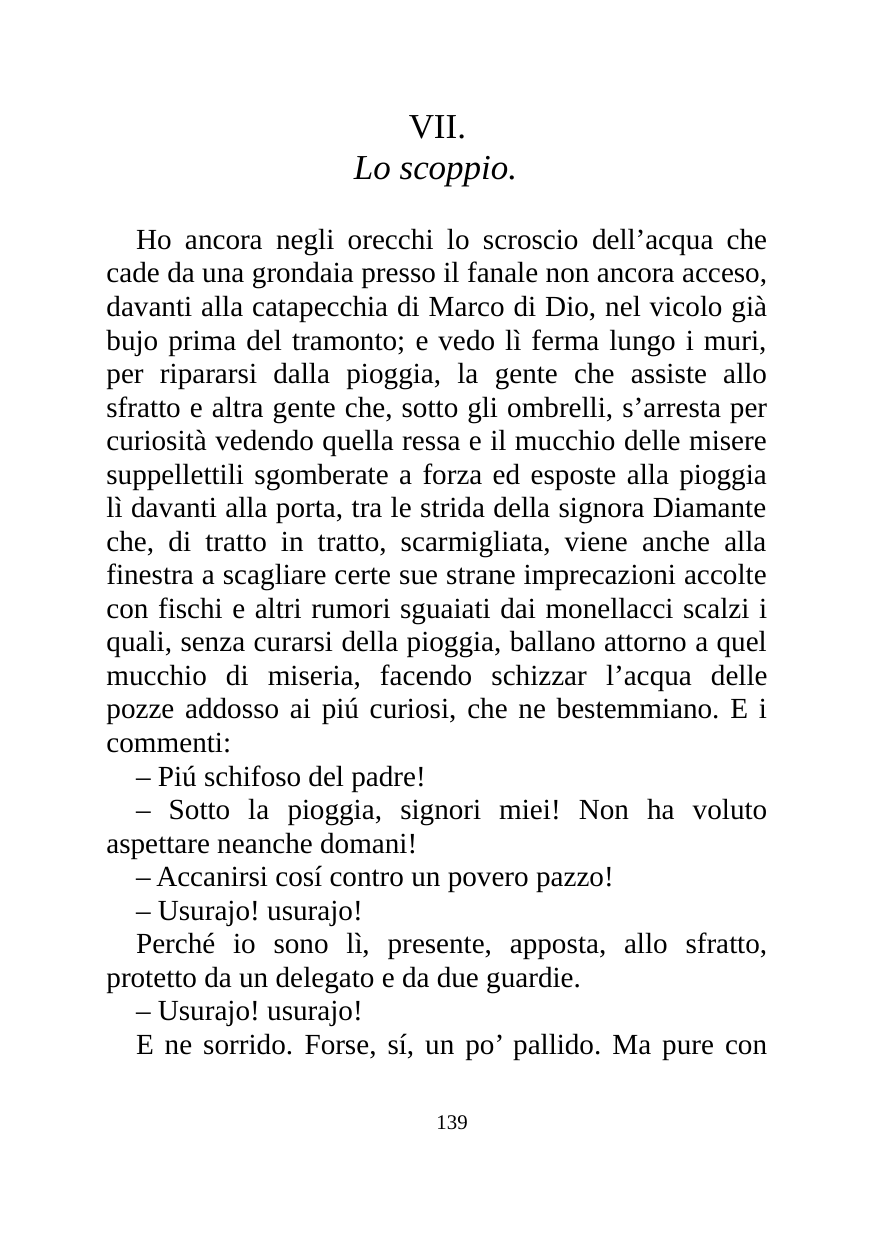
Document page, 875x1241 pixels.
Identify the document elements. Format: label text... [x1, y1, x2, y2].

text – Piú schifoso del padre! [106, 759, 768, 792]
text Perché io sono lì, presente, apposta, allo sfratto, protetto da un delegato e da due guardie. [106, 926, 768, 993]
text – Accanirsi cosí contro un povero pazzo! [106, 859, 768, 893]
text – Usurajo! usurajo! [106, 893, 768, 926]
subtitle VII. Lo scoppio. [106, 106, 768, 187]
text – Sotto la pioggia, signori miei! Non ha voluto aspettare neanche domani! [106, 792, 768, 859]
text – Usurajo! usurajo! [106, 993, 768, 1027]
text E ne sorrido. Forse, sí, un po’ pallido. Ma pure con [106, 1027, 768, 1061]
text Ho ancora negli orecchi lo scroscio dell’acqua che cade da una grondaia presso il fanale non ancora acceso, davanti alla catapecchia di Marco di Dio, nel vicolo già bujo prima del tramonto; e vedo lì ferma lungo i muri, per ripararsi dalla pioggia, la gente che assiste allo sfratto e altra gente che, sotto gli ombrelli, s’arresta per curiosità vedendo quella ressa e il mucchio delle misere suppellettili sgomberate a forza ed esposte alla pioggia lì davanti alla porta, tra le strida della signora Diamante che, di tratto in tratto, scarmigliata, viene anche alla finestra a scagliare certe sue strane imprecazioni accolte con fischi e altri rumori sguaiati dai monellacci scalzi i quali, senza curarsi della pioggia, ballano attorno a quel mucchio di miseria, facendo schizzar l’acqua delle pozze addosso ai piú curiosi, che ne bestemmiano. E i commenti: [106, 222, 768, 759]
